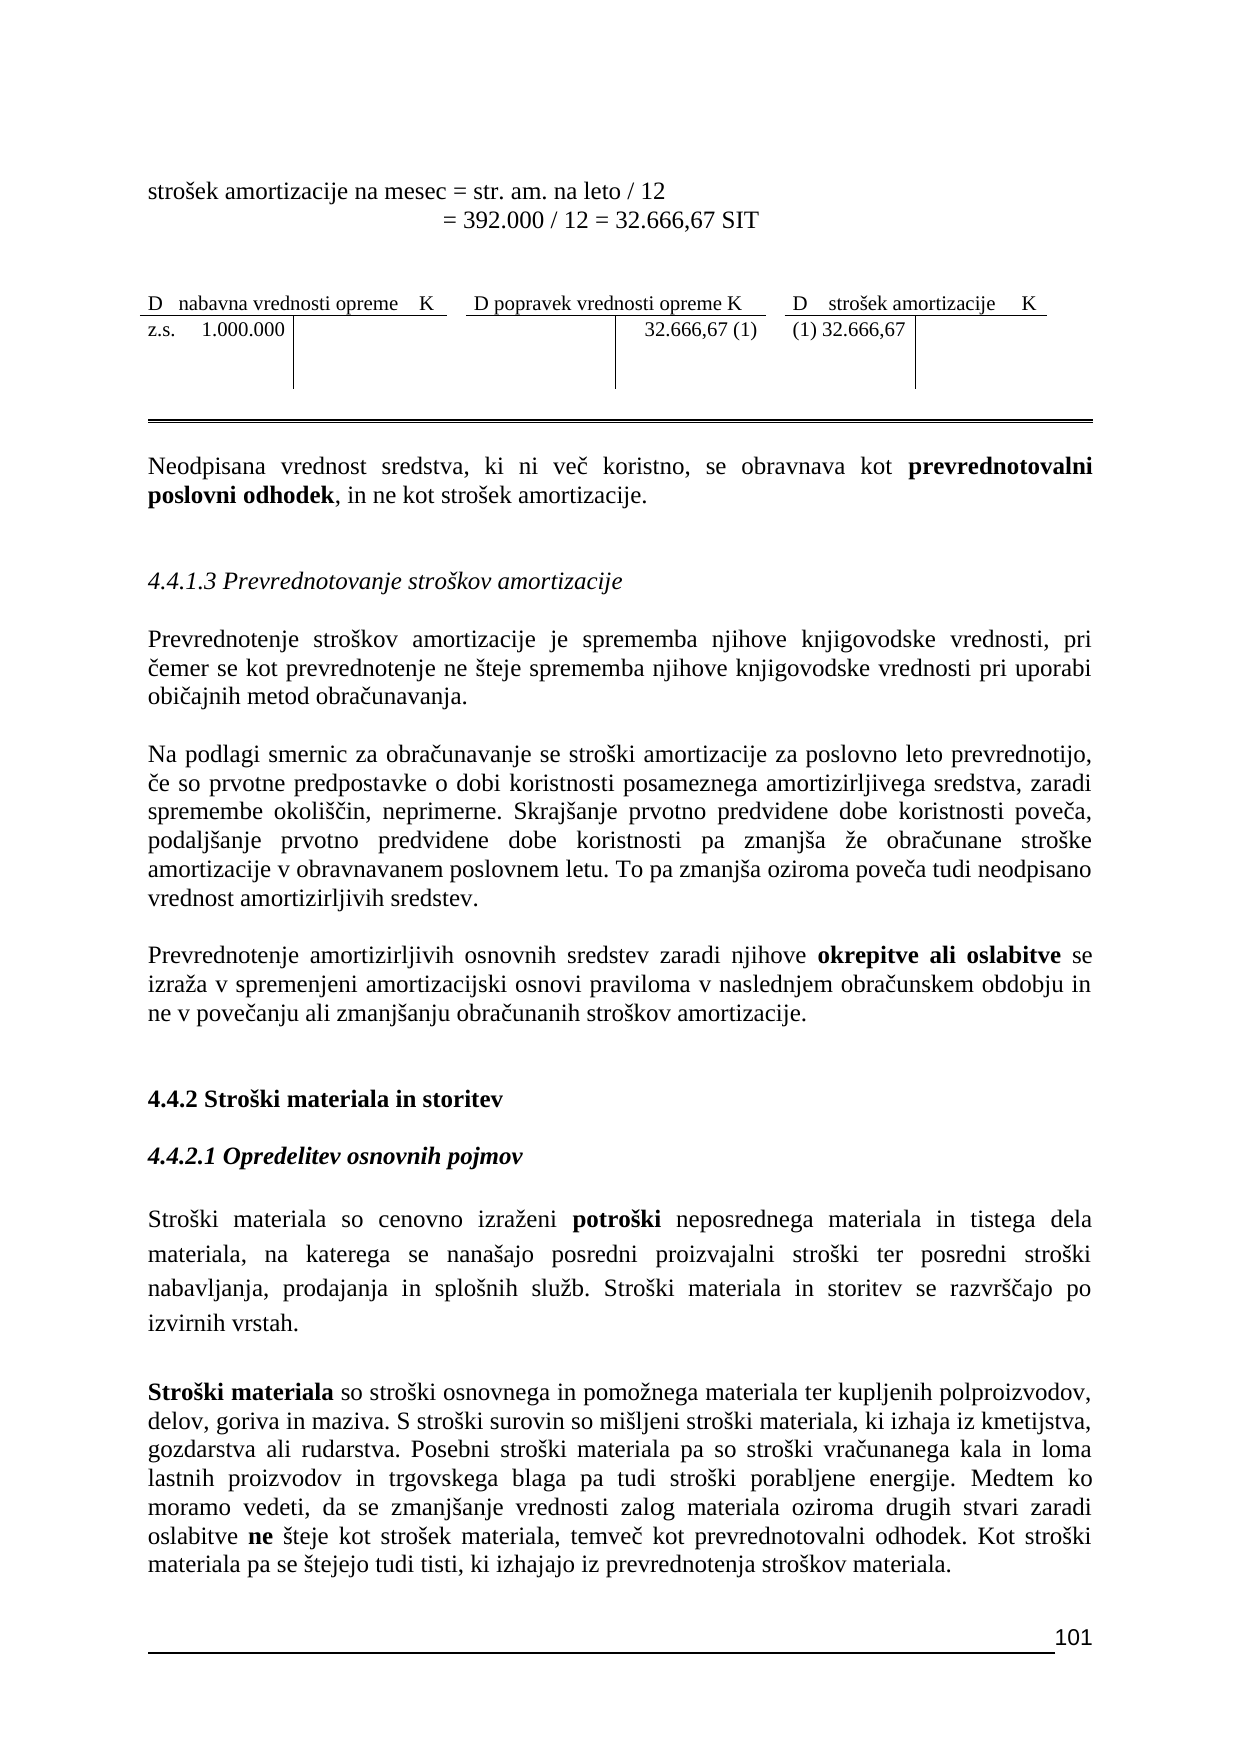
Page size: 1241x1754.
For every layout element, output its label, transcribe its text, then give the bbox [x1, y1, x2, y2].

table_cell [1047, 315, 1084, 341]
table_cell [916, 365, 1047, 389]
subtitle 4.4.1.3 Prevrednotovanje stroškov amortizacije [148, 566, 1093, 595]
text Neodpisana vrednost sredstva, ki ni več koristno, se obravnava kot prevrednotovalni poslovni odhodek, in ne kot strošek amortizacije. [148, 451, 1093, 509]
table_cell [616, 341, 766, 364]
text Prevrednotenje stroškov amortizacije je sprememba njihove knjigovodske vrednosti, pri čemer se kot prevrednotenje ne šteje sprememba njihove knjigovodske vrednosti pri uporabi običajnih metod obračunavanja. [148, 624, 1093, 710]
table_cell [1047, 341, 1084, 364]
text Stroški materiala so cenovno izraženi potroški neposrednega materiala in tistega dela materiala, na katerega se nanašajo posredni proizvajalni stroški ter posredni stroški nabavljanja, prodajanja in splošnih služb. Stroški materiala in storitev se razvrščajo po izvirnih vrstah. [148, 1204, 1093, 1337]
table_cell [916, 316, 1047, 341]
table_cell [466, 316, 615, 341]
table_cell [447, 341, 466, 364]
table_header D nabavna vrednosti opreme K [140, 291, 447, 315]
table_cell [766, 315, 784, 341]
table_cell [294, 341, 447, 364]
table_header [766, 291, 784, 315]
table_cell [140, 365, 293, 389]
table_header [1047, 291, 1084, 315]
table_cell [140, 341, 293, 364]
table_cell [1047, 365, 1084, 389]
table_cell [916, 341, 1047, 364]
table_cell (1) 32.666,67 [785, 316, 915, 341]
table_cell [294, 365, 447, 389]
table_header [447, 291, 466, 315]
table_cell [466, 365, 615, 389]
subtitle 4.4.2 Stroški materiala in storitev [148, 1084, 1093, 1113]
table_header D popravek vrednosti opreme K [466, 291, 766, 315]
table_cell [785, 341, 915, 364]
text Stroški materiala so stroški osnovnega in pomožnega materiala ter kupljenih polproizvodov, delov, goriva in maziva. S stroški surovin so mišljeni stroški materiala, ki izhaja iz kmetijstva, gozdarstva ali rudarstva. Posebni stroški materiala pa so stroški vračunanega kala in loma lastnih proizvodov in trgovskega blaga pa tudi stroški porabljene energije. Medtem ko moramo vedeti, da se zmanjšanje vrednosti zalog materiala oziroma drugih stvari zaradi oslabitve ne šteje kot strošek materiala, temveč kot prevrednotovalni odhodek. Kot stroški materiala pa se štejejo tudi tisti, ki izhajajo iz prevrednotenja stroškov materiala. [148, 1377, 1093, 1578]
table_cell [447, 315, 466, 341]
subtitle 4.4.2.1 Opredelitev osnovnih pojmov [148, 1141, 1093, 1170]
text strošek amortizacije na mesec = str. am. na leto / 12 [148, 176, 1093, 205]
table_cell [466, 341, 615, 364]
table_cell [616, 365, 766, 389]
table_cell [294, 316, 447, 341]
table_cell 32.666,67 (1) [616, 316, 766, 341]
text = 392.000 / 12 = 32.666,67 SIT [148, 205, 1093, 234]
table_cell [447, 365, 466, 389]
table_header D strošek amortizacije K [785, 291, 1047, 315]
table_cell [785, 365, 915, 389]
table_cell z.s. 1.000.000 [140, 316, 293, 341]
text Prevrednotenje amortizirljivih osnovnih sredstev zaradi njihove okrepitve ali oslabitve se izraža v spremenjeni amortizacijski osnovi praviloma v naslednjem obračunskem obdobju in ne v povečanju ali zmanjšanju obračunanih stroškov amortizacije. [148, 940, 1093, 1026]
table_cell [766, 365, 784, 389]
table_cell [766, 341, 784, 364]
text Na podlagi smernic za obračunavanje se stroški amortizacije za poslovno leto prevrednotijo, če so prvotne predpostavke o dobi koristnosti posameznega amortizirljivega sredstva, zaradi spremembe okoliščin, neprimerne. Skrajšanje prvotno predvidene dobe koristnosti poveča, podaljšanje prvotno predvidene dobe koristnosti pa zmanjša že obračunane stroške amortizacije v obravnavanem poslovnem letu. To pa zmanjša oziroma poveča tudi neodpisano vrednost amortizirljivih sredstev. [148, 739, 1093, 911]
